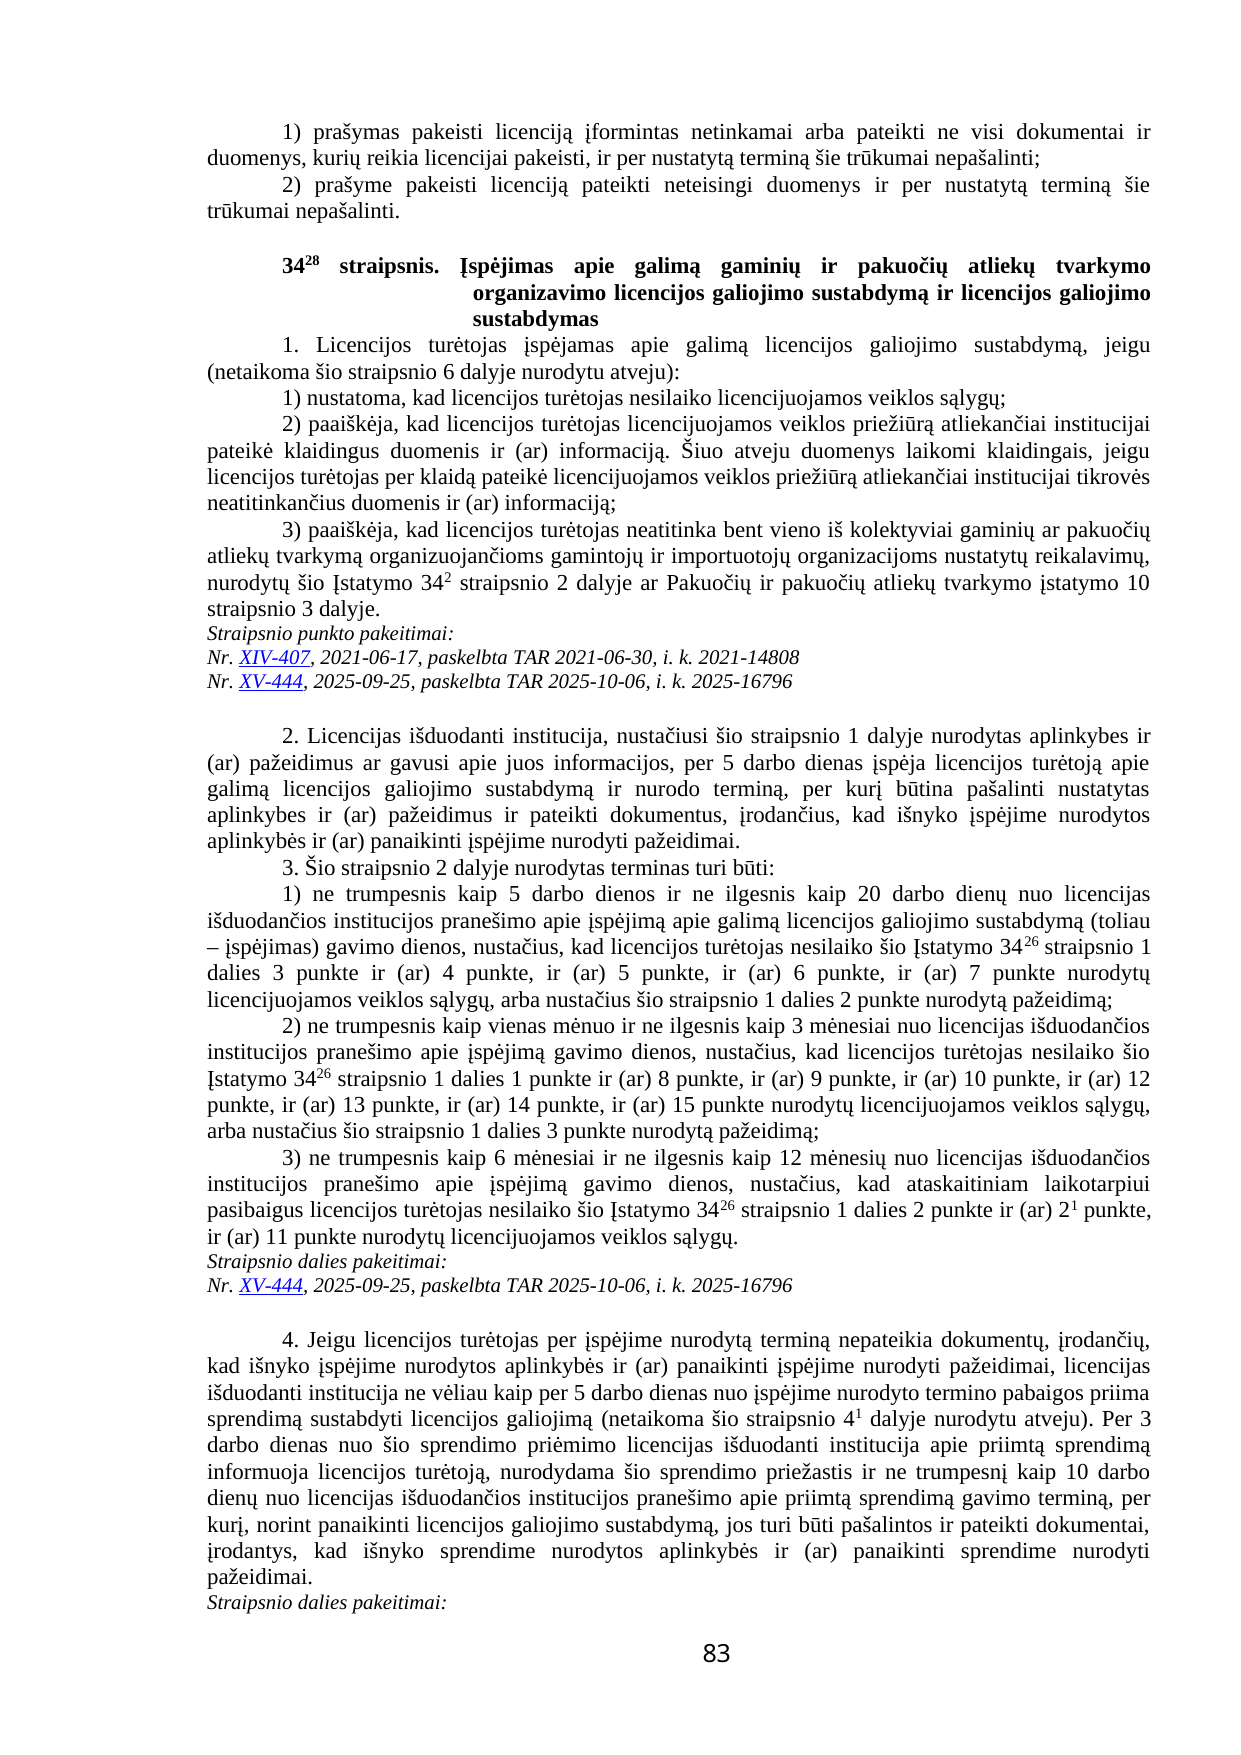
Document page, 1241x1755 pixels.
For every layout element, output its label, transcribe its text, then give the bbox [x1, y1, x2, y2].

text 1) nustatoma, kad licencijos turėtojas nesilaiko licencijuojamos veiklos sąlygų; [207, 384, 1152, 410]
text Straipsnio dalies pakeitimai: [207, 1249, 1152, 1273]
text 3. Šio straipsnio 2 dalyje nurodytas terminas turi būti: [207, 854, 1152, 880]
text 2) paaiškėja, kad licencijos turėtojas licencijuojamos veiklos priežiūrą atliekančiai institucijai pateikė klaidingus duomenis ir (ar) informaciją. Šiuo atveju duomenys laikomi klaidingais, jeigu licencijos turėtojas per klaidą pateikė licencijuojamos veiklos priežiūrą atliekančiai institucijai tikrovės neatitinkančius duomenis ir (ar) informaciją; [207, 410, 1152, 516]
text 1. Licencijos turėtojas įspėjamas apie galimą licencijos galiojimo sustabdymą, jeigu (netaikoma šio straipsnio 6 dalyje nurodytu atveju): [207, 331, 1152, 384]
text 1) prašymas pakeisti licenciją įformintas netinkamai arba pateikti ne visi dokumentai ir duomenys, kurių reikia licencijai pakeisti, ir per nustatytą terminą šie trūkumai nepašalinti; [207, 118, 1152, 171]
text 1) ne trumpesnis kaip 5 darbo dienos ir ne ilgesnis kaip 20 darbo dienų nuo licencijas išduodančios institucijos pranešimo apie įspėjimą apie galimą licencijos galiojimo sustabdymą (toliau – įspėjimas) gavimo dienos, nustačius, kad licencijos turėtojas nesilaiko šio Įstatymo 3426 straipsnio 1 dalies 3 punkte ir (ar) 4 punkte, ir (ar) 5 punkte, ir (ar) 6 punkte, ir (ar) 7 punkte nurodytų licencijuojamos veiklos sąlygų, arba nustačius šio straipsnio 1 dalies 2 punkte nurodytą pažeidimą; [207, 880, 1152, 1012]
text Nr. XIV-407, 2021-06-17, paskelbta TAR 2021-06-30, i. k. 2021-14808 [207, 645, 1152, 669]
text Nr. XV-444, 2025-09-25, paskelbta TAR 2025-10-06, i. k. 2025-16796 [207, 1273, 1152, 1297]
text 3428 straipsnis. Įspėjimas apie galimą gaminių ir pakuočių atliekų tvarkymo organizavimo licencijos galiojimo sustabdymą ir licencijos galiojimo sustabdymas [282, 252, 1152, 331]
text 4. Jeigu licencijos turėtojas per įspėjime nurodytą terminą nepateikia dokumentų, įrodančių, kad išnyko įspėjime nurodytos aplinkybės ir (ar) panaikinti įspėjime nurodyti pažeidimai, licencijas išduodanti institucija ne vėliau kaip per 5 darbo dienas nuo įspėjime nurodyto termino pabaigos priima sprendimą sustabdyti licencijos galiojimą (netaikoma šio straipsnio 41 dalyje nurodytu atveju). Per 3 darbo dienas nuo šio sprendimo priėmimo licencijas išduodanti institucija apie priimtą sprendimą informuoja licencijos turėtoją, nurodydama šio sprendimo priežastis ir ne trumpesnį kaip 10 darbo dienų nuo licencijas išduodančios institucijos pranešimo apie priimtą sprendimą gavimo terminą, per kurį, norint panaikinti licencijos galiojimo sustabdymą, jos turi būti pašalintos ir pateikti dokumentai, įrodantys, kad išnyko sprendime nurodytos aplinkybės ir (ar) panaikinti sprendime nurodyti pažeidimai. [207, 1326, 1152, 1590]
text 2. Licencijas išduodanti institucija, nustačiusi šio straipsnio 1 dalyje nurodytas aplinkybes ir (ar) pažeidimus ar gavusi apie juos informacijos, per 5 darbo dienas įspėja licencijos turėtoją apie galimą licencijos galiojimo sustabdymą ir nurodo terminą, per kurį būtina pašalinti nustatytas aplinkybes ir (ar) pažeidimus ir pateikti dokumentus, įrodančius, kad išnyko įspėjime nurodytos aplinkybės ir (ar) panaikinti įspėjime nurodyti pažeidimai. [207, 722, 1152, 854]
text 2) ne trumpesnis kaip vienas mėnuo ir ne ilgesnis kaip 3 mėnesiai nuo licencijas išduodančios institucijos pranešimo apie įspėjimą gavimo dienos, nustačius, kad licencijos turėtojas nesilaiko šio Įstatymo 3426 straipsnio 1 dalies 1 punkte ir (ar) 8 punkte, ir (ar) 9 punkte, ir (ar) 10 punkte, ir (ar) 12 punkte, ir (ar) 13 punkte, ir (ar) 14 punkte, ir (ar) 15 punkte nurodytų licencijuojamos veiklos sąlygų, arba nustačius šio straipsnio 1 dalies 3 punkte nurodytą pažeidimą; [207, 1012, 1152, 1144]
text Nr. XV-444, 2025-09-25, paskelbta TAR 2025-10-06, i. k. 2025-16796 [207, 669, 1152, 693]
text 2) prašyme pakeisti licenciją pateikti neteisingi duomenys ir per nustatytą terminą šie trūkumai nepašalinti. [207, 171, 1152, 223]
text 3) ne trumpesnis kaip 6 mėnesiai ir ne ilgesnis kaip 12 mėnesių nuo licencijas išduodančios institucijos pranešimo apie įspėjimą gavimo dienos, nustačius, kad ataskaitiniam laikotarpiui pasibaigus licencijos turėtojas nesilaiko šio Įstatymo 3426 straipsnio 1 dalies 2 punkte ir (ar) 21 punkte, ir (ar) 11 punkte nurodytų licencijuojamos veiklos sąlygų. [207, 1144, 1152, 1249]
text 3) paaiškėja, kad licencijos turėtojas neatitinka bent vieno iš kolektyviai gaminių ar pakuočių atliekų tvarkymą organizuojančioms gamintojų ir importuotojų organizacijoms nustatytų reikalavimų, nurodytų šio Įstatymo 342 straipsnio 2 dalyje ar Pakuočių ir pakuočių atliekų tvarkymo įstatymo 10 straipsnio 3 dalyje. [207, 516, 1152, 621]
text Straipsnio dalies pakeitimai: [207, 1590, 1152, 1614]
text Straipsnio punkto pakeitimai: [207, 621, 1152, 645]
